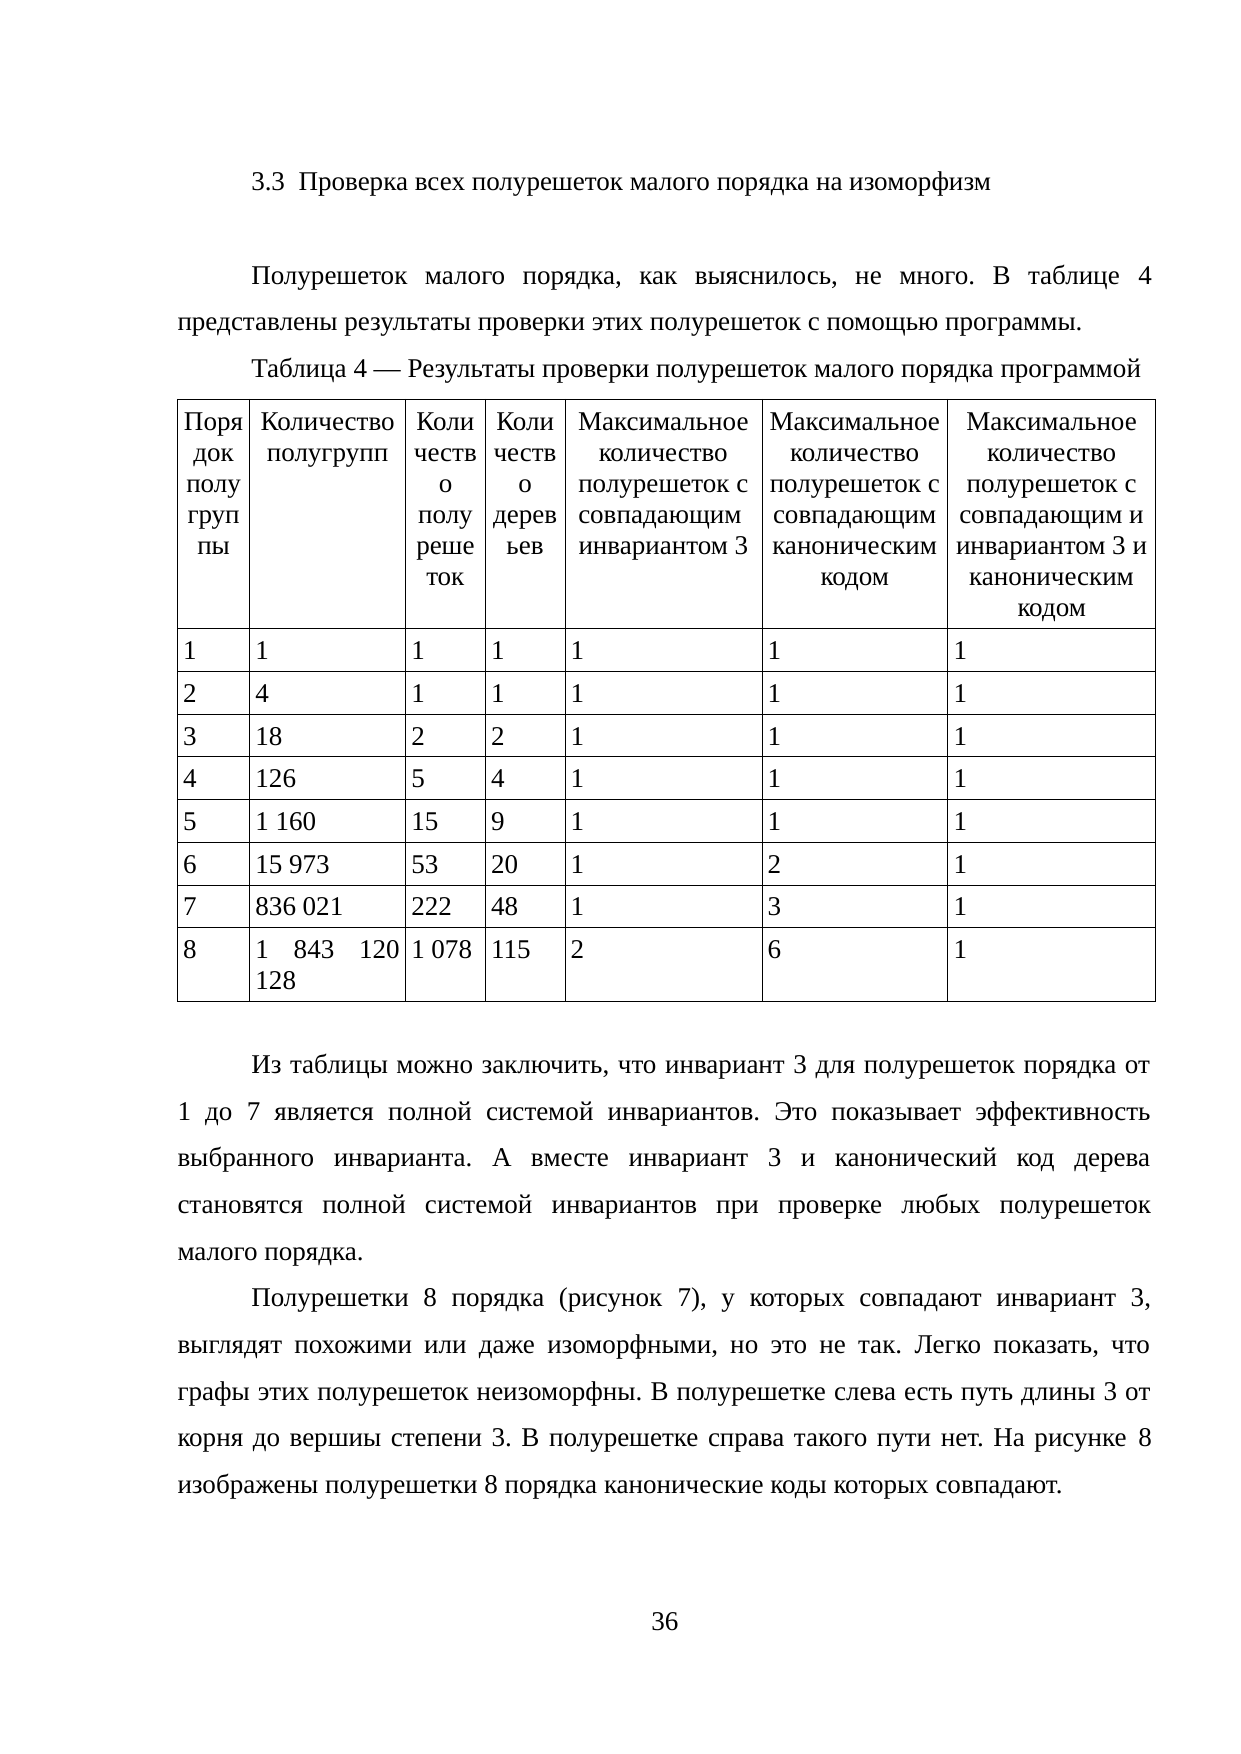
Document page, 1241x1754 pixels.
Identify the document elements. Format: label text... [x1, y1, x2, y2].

table_cell 4 [250, 672, 405, 714]
table_cell 1 [406, 629, 485, 671]
table_cell 2 [178, 672, 249, 714]
text Из таблицы можно заключить, что инвариант 3 для полурешеток порядка от 1 до 7 является полной системой инвариантов. Это показывает эффективность выбранного инварианта. А вместе инвариант 3 и канонический код дерева становятся полной системой инвариантов при проверке любых полурешеток малого порядка. [177, 1048, 1152, 1266]
text Полурешетки 8 порядка (рисунок 7), у которых совпадают инвариант 3, выглядят похожими или даже изоморфными, но это не так. Легко показать, что графы этих полурешеток неизоморфны. В полурешетке слева есть путь длины 3 от корня до вершиы степени 3. В полурешетке справа такого пути нет. На рисунке 8 изображены полурешетки 8 порядка канонические коды которых совпадают. [177, 1281, 1152, 1499]
table_cell 1 [566, 757, 762, 799]
table_cell 1 [763, 629, 947, 671]
table_cell 1 [948, 886, 1155, 927]
table_cell 2 [763, 843, 947, 884]
table_cell 222 [406, 886, 485, 927]
table_cell 8 [178, 928, 249, 1001]
table_cell 4 [486, 757, 565, 799]
table_cell 1 [763, 672, 947, 714]
table_cell 1 [250, 629, 405, 671]
table_cell 1 [763, 757, 947, 799]
table_cell 6 [178, 843, 249, 884]
table_cell 1 [948, 715, 1155, 756]
table_cell 2 [406, 715, 485, 756]
table_cell 1 [763, 800, 947, 842]
table_cell 1 [566, 629, 762, 671]
table_cell 20 [486, 843, 565, 884]
table_cell 1 [406, 672, 485, 714]
table_header Порядок полугруппы [178, 400, 249, 628]
table_cell 53 [406, 843, 485, 884]
table_cell 1 [566, 843, 762, 884]
table_cell 1 [763, 715, 947, 756]
table_cell 126 [250, 757, 405, 799]
table_cell 115 [486, 928, 565, 1001]
table_cell 1 [566, 715, 762, 756]
table_cell 5 [178, 800, 249, 842]
table_header Количество деревьев [486, 400, 565, 628]
table_cell 1 [486, 629, 565, 671]
table_cell 1 843 120 128 [250, 928, 405, 1001]
subtitle Проверка всех полурешеток малого порядка на изоморфизм [177, 165, 1152, 196]
table_cell 4 [178, 757, 249, 799]
table_cell 18 [250, 715, 405, 756]
table_cell 48 [486, 886, 565, 927]
table_cell 1 [566, 800, 762, 842]
table_cell 1 [566, 672, 762, 714]
table_cell 1 [178, 629, 249, 671]
table_header Максимальное количество полурешеток с совпадающим инвариантом 3 [566, 400, 762, 628]
table_cell 5 [406, 757, 485, 799]
table_cell 3 [763, 886, 947, 927]
table_cell 9 [486, 800, 565, 842]
table_cell 15 973 [250, 843, 405, 884]
table_cell 1 [948, 843, 1155, 884]
table_cell 1 [566, 886, 762, 927]
table_cell 1 [948, 800, 1155, 842]
table_cell 2 [486, 715, 565, 756]
table_header Максимальное количество полурешеток с совпадающим каноническим кодом [763, 400, 947, 628]
table_header Максимальное количество полурешеток с совпадающим и инвариантом 3 и каноническим кодом [948, 400, 1155, 628]
table_cell 1 [486, 672, 565, 714]
text Полурешеток малого порядка, как выяснилось, не много. В таблице 4 представлены результаты проверки этих полурешеток с помощью программы. [177, 259, 1152, 337]
table_cell 1 [948, 672, 1155, 714]
table_cell 7 [178, 886, 249, 927]
table_header Количество полурешеток [406, 400, 485, 628]
table_cell 1 160 [250, 800, 405, 842]
text Таблица 4 — Результаты проверки полурешеток малого порядка программой [177, 352, 1152, 383]
table_cell 15 [406, 800, 485, 842]
table_header Количество полугрупп [250, 400, 405, 628]
table_cell 1 [948, 757, 1155, 799]
table_cell 6 [763, 928, 947, 1001]
table_cell 836 021 [250, 886, 405, 927]
table_cell 1 078 [406, 928, 485, 1001]
table_cell 1 [948, 629, 1155, 671]
table_cell 3 [178, 715, 249, 756]
table_cell 1 [948, 928, 1155, 1001]
table_cell 2 [566, 928, 762, 1001]
